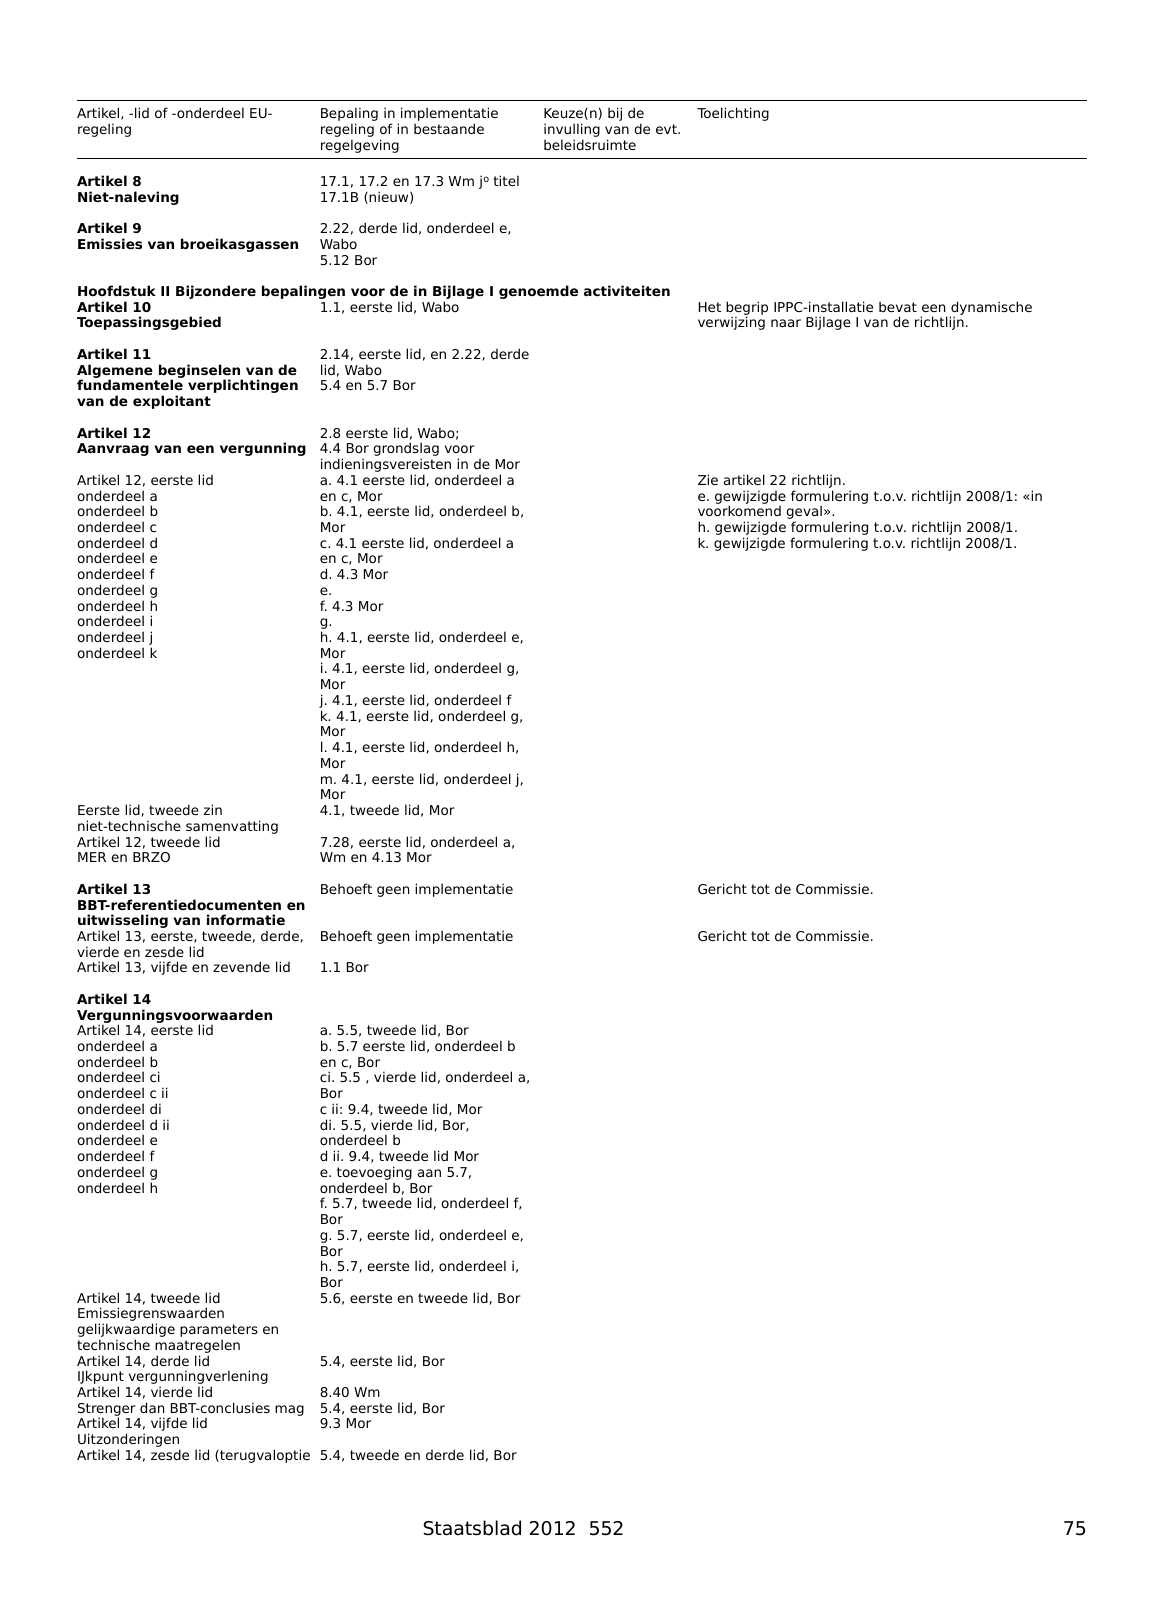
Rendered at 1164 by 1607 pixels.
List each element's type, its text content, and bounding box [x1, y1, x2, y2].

table_cell [314, 205, 537, 221]
table_cell [77, 331, 314, 347]
table_cell [691, 960, 1087, 976]
table_cell Behoeft geen implementatie [314, 882, 537, 929]
table_cell [537, 929, 691, 960]
table_cell [691, 347, 1087, 410]
table_cell Artikel 13, eerste, tweede, derde, vierde en zesde lid [77, 929, 314, 960]
table_cell [537, 159, 691, 174]
table_cell [537, 976, 691, 992]
table_cell 5.4, eerste lid, Bor [314, 1354, 537, 1385]
table_cell 7.28, eerste lid, onderdeel a, Wm en 4.13 Mor [314, 834, 537, 866]
table_cell [691, 221, 1087, 268]
table_cell [537, 1291, 691, 1353]
table_cell [691, 331, 1087, 347]
table_cell Artikel 13 BBT-referentiedocumenten en uitwisseling van informatie [77, 882, 314, 929]
table_cell Artikel 10 Toepassingsgebied [77, 300, 314, 331]
table_cell Artikel 8 Niet-naleving [77, 174, 314, 205]
table_cell 5.6, eerste en tweede lid, Bor [314, 1291, 537, 1353]
table_cell [537, 300, 691, 331]
table_cell [691, 1023, 1087, 1291]
table_cell Artikel 14, vierde lid Strenger dan BBT-conclusies mag [77, 1385, 314, 1416]
table_cell Artikel 11 Algemene beginselen van de fundamentele verplichtingen van de exploitant [77, 347, 314, 410]
table_cell Eerste lid, tweede zin niet-technische samenvatting [77, 803, 314, 834]
table_cell Gericht tot de Commissie. [691, 929, 1087, 960]
table_cell 17.1, 17.2 en 17.3 Wm jo titel 17.1B (nieuw) [314, 174, 537, 205]
table_cell [691, 976, 1087, 992]
table_cell 9.3 Mor [314, 1416, 537, 1448]
table_cell Hoofdstuk II Bijzondere bepalingen voor de in Bijlage I genoemde activiteiten [77, 284, 1087, 299]
table_cell [537, 174, 691, 205]
table_cell [691, 1448, 1087, 1463]
table_cell 2.14, eerste lid, en 2.22, derde lid, Wabo 5.4 en 5.7 Bor [314, 347, 537, 410]
table_cell Artikel 14, vijfde lid Uitzonderingen [77, 1416, 314, 1448]
table_cell [314, 976, 537, 992]
table_cell [537, 331, 691, 347]
table_cell [537, 960, 691, 976]
table_cell [691, 425, 1087, 473]
table_cell Behoeft geen implementatie [314, 929, 537, 960]
table_cell [537, 347, 691, 410]
table_header Keuze(n) bij de invulling van de evt. beleidsruimte [537, 101, 691, 158]
table_cell [77, 976, 314, 992]
table_cell [691, 1416, 1087, 1448]
table_header Toelichting [691, 101, 1087, 158]
table_cell [691, 992, 1087, 1023]
table_cell [691, 834, 1087, 866]
table_cell [314, 866, 537, 882]
table_cell [537, 205, 691, 221]
table_cell [314, 992, 537, 1023]
table_cell [537, 992, 691, 1023]
table_cell [77, 410, 314, 425]
table_cell [691, 1354, 1087, 1385]
table_cell Artikel 13, vijfde en zevende lid [77, 960, 314, 976]
table_cell [537, 803, 691, 834]
table_cell a. 4.1 eerste lid, onderdeel a en c, Mor b. 4.1, eerste lid, onderdeel b, Mor c. 4.1 eerste lid, onderdeel a en c, Mor d. 4.3 Mor e. f. 4.3 Mor g. h. 4.1, eerste lid, onderdeel e, Mor i. 4.1, eerste lid, onderdeel g, Mor j. 4.1, eerste lid, onderdeel f k. 4.1, eerste lid, onderdeel g, Mor l. 4.1, eerste lid, onderdeel h, Mor m. 4.1, eerste lid, onderdeel j, Mor [314, 473, 537, 803]
table_cell Artikel 14 Vergunningsvoorwaarden [77, 992, 314, 1023]
table_cell [537, 221, 691, 268]
table_header Artikel, -lid of -onderdeel EU-regeling [77, 101, 314, 158]
table_cell [537, 1354, 691, 1385]
table_cell [314, 410, 537, 425]
table_cell [77, 205, 314, 221]
table_cell [691, 410, 1087, 425]
table_cell 2.22, derde lid, onderdeel e, Wabo 5.12 Bor [314, 221, 537, 268]
table_cell [314, 159, 537, 174]
table_cell [537, 834, 691, 866]
table_cell [537, 866, 691, 882]
table_cell [691, 159, 1087, 174]
table_cell [537, 1448, 691, 1463]
table_cell [691, 1385, 1087, 1416]
table_cell Artikel 14, eerste lid onderdeel a onderdeel b onderdeel ci onderdeel c ii onderdeel di onderdeel d ii onderdeel e onderdeel f onderdeel g onderdeel h [77, 1023, 314, 1291]
table_cell 1.1, eerste lid, Wabo [314, 300, 537, 331]
table_cell [77, 159, 314, 174]
table_cell 2.8 eerste lid, Wabo; 4.4 Bor grondslag voor indieningsvereisten in de Mor [314, 425, 537, 473]
table_cell [691, 803, 1087, 834]
table_cell Gericht tot de Commissie. [691, 882, 1087, 929]
table_cell [537, 1023, 691, 1291]
table_cell [691, 866, 1087, 882]
table_cell Artikel 9 Emissies van broeikasgassen [77, 221, 314, 268]
table_cell 4.1, tweede lid, Mor [314, 803, 537, 834]
table_cell Artikel 14, derde lid IJkpunt vergunningverlening [77, 1354, 314, 1385]
table_cell [537, 1385, 691, 1416]
table_cell [691, 174, 1087, 205]
table_cell [691, 1291, 1087, 1353]
table_cell [537, 425, 691, 473]
table_cell a. 5.5, tweede lid, Bor b. 5.7 eerste lid, onderdeel b en c, Bor ci. 5.5 , vierde lid, onderdeel a, Bor c ii: 9.4, tweede lid, Mor di. 5.5, vierde lid, Bor, onderdeel b d ii. 9.4, tweede lid Mor e. toevoeging aan 5.7, onderdeel b, Bor f. 5.7, tweede lid, onderdeel f, Bor g. 5.7, eerste lid, onderdeel e, Bor h. 5.7, eerste lid, onderdeel i, Bor [314, 1023, 537, 1291]
table_cell [537, 1416, 691, 1448]
table_header Bepaling in implementatie regeling of in bestaande regelgeving [314, 101, 537, 158]
table_cell Artikel 12, tweede lid MER en BRZO [77, 834, 314, 866]
table_cell Artikel 14, zesde lid (terugvaloptie [77, 1448, 314, 1463]
table_cell [691, 205, 1087, 221]
table_cell Artikel 12, eerste lid onderdeel a onderdeel b onderdeel c onderdeel d onderdeel e onderdeel f onderdeel g onderdeel h onderdeel i onderdeel j onderdeel k [77, 473, 314, 803]
table_cell 8.40 Wm 5.4, eerste lid, Bor [314, 1385, 537, 1416]
table_cell [77, 268, 1087, 284]
table_cell 5.4, tweede en derde lid, Bor [314, 1448, 537, 1463]
table_cell [314, 331, 537, 347]
table_cell [537, 410, 691, 425]
table_cell Zie artikel 22 richtlijn. e. gewijzigde formulering t.o.v. richtlijn 2008/1: «in voorkomend geval». h. gewijzigde formulering t.o.v. richtlijn 2008/1. k. gewijzigde formulering t.o.v. richtlijn 2008/1. [691, 473, 1087, 803]
table_cell [537, 473, 691, 803]
table_cell [77, 866, 314, 882]
table_cell Artikel 12 Aanvraag van een vergunning [77, 425, 314, 473]
table_cell Artikel 14, tweede lid Emissiegrenswaarden gelijkwaardige parameters en technische maatregelen [77, 1291, 314, 1353]
table_cell Het begrip IPPC-installatie bevat een dynamische verwijzing naar Bijlage I van de richtlijn. [691, 300, 1087, 331]
table_cell 1.1 Bor [314, 960, 537, 976]
table_cell [537, 882, 691, 929]
